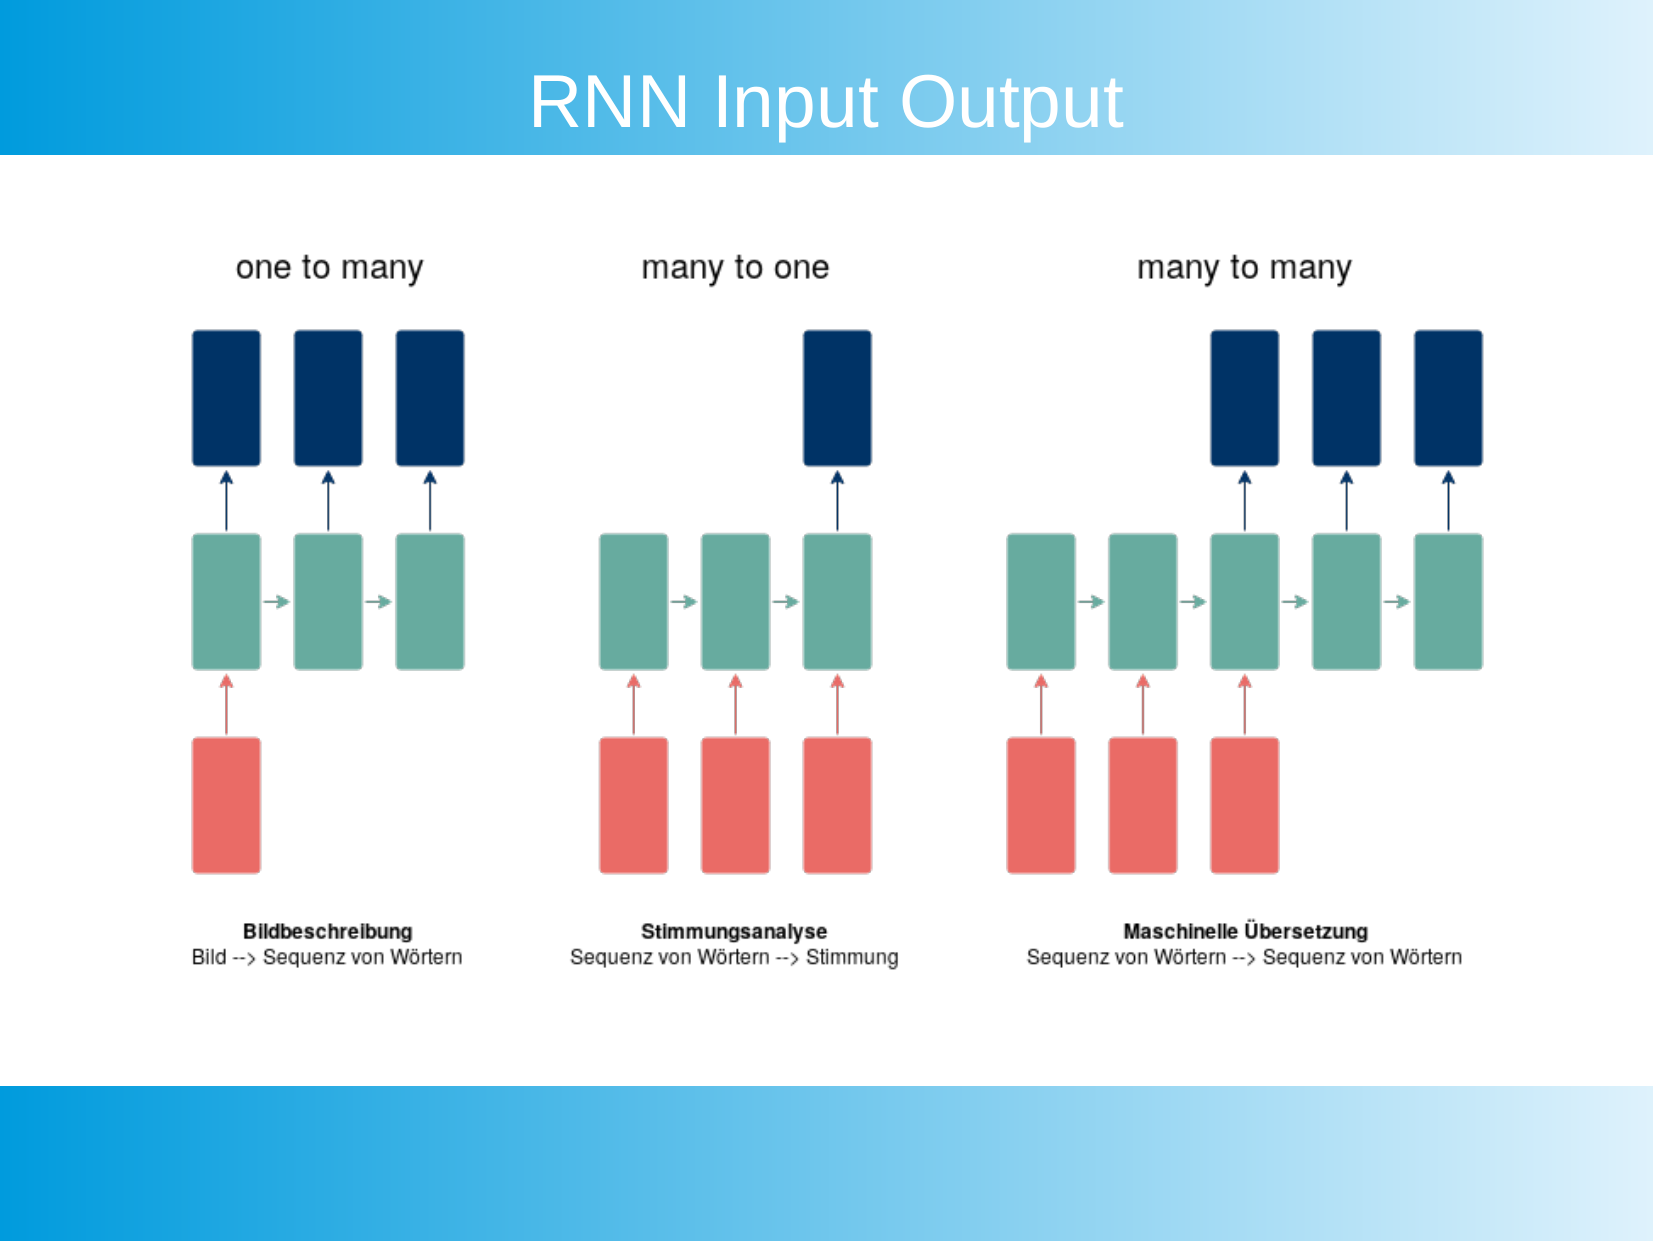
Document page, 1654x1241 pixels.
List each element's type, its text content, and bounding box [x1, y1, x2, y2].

title RNN Input Output [82, 49, 1571, 155]
picture [158, 228, 1516, 991]
